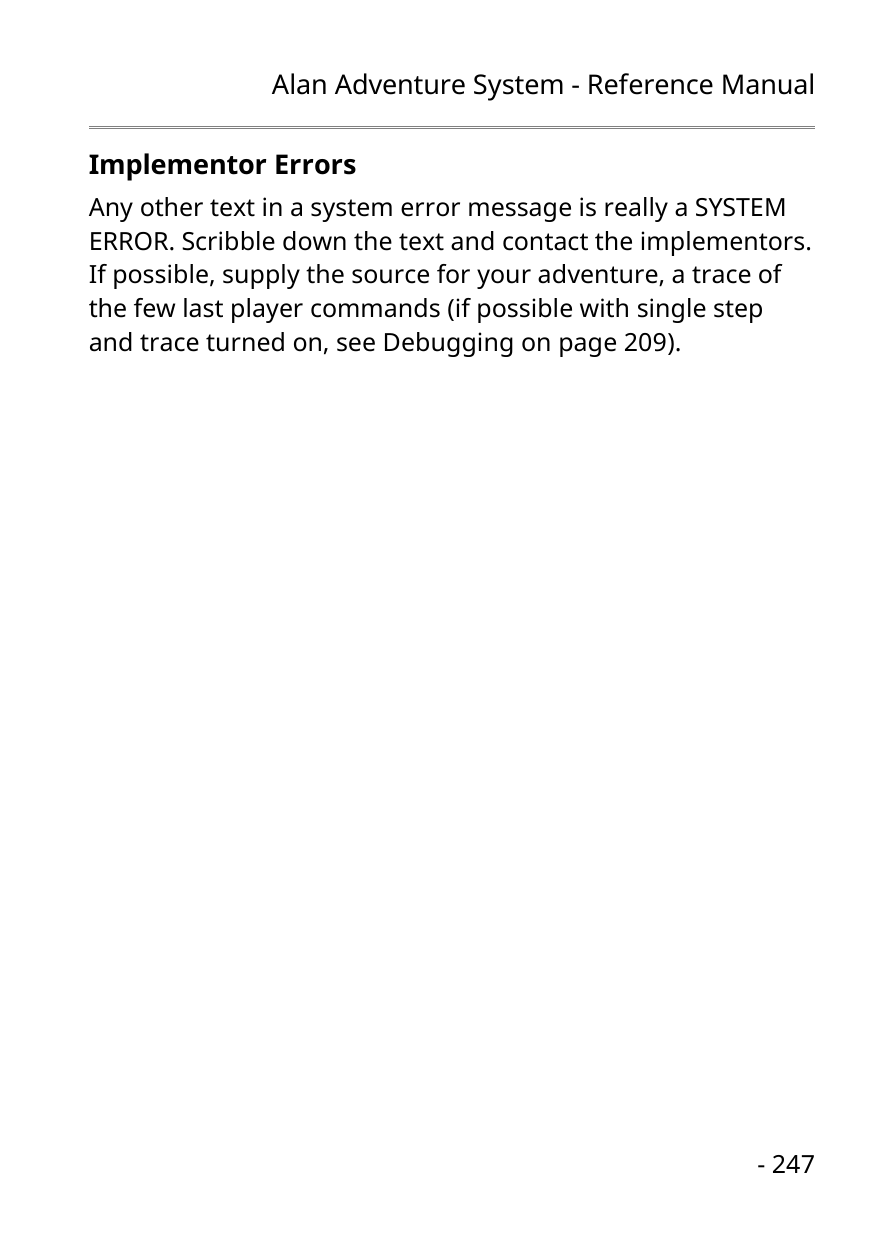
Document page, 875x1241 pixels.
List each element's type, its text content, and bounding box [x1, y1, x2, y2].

text Any other text in a system error message is really a SYSTEM ERROR. Scrib­ble down the text and contact the implementors. If possible, supply the source for your ad­venture, a trace of the few last player commands (if possible with single step and trace turned on, see Debugging on page 165). [88, 189, 815, 359]
subtitle Implementor Errors [88, 146, 815, 182]
